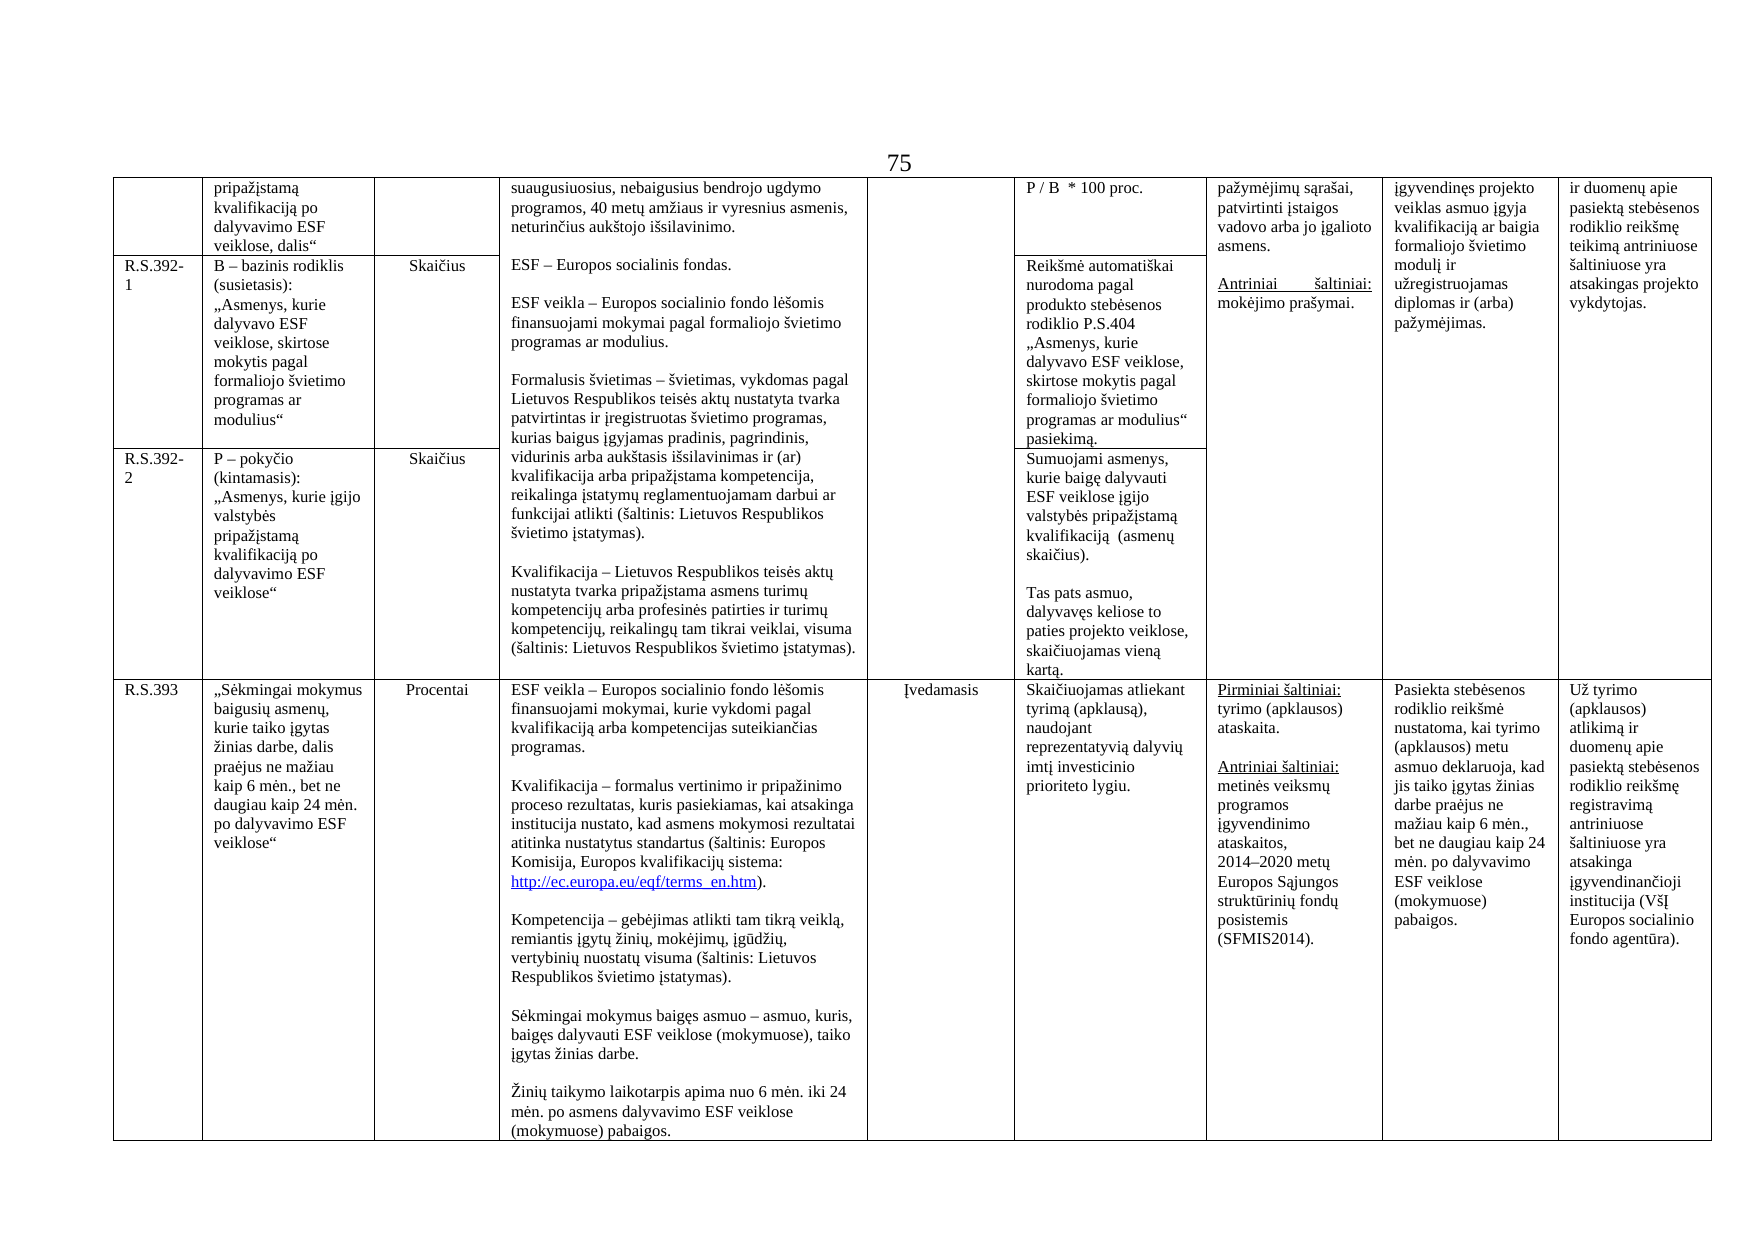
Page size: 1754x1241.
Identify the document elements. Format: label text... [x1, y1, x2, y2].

table_cell P / B * 100 proc. [1015, 178, 1206, 255]
table_cell Pirminiai šaltiniai: tyrimo (apklausos) ataskaita. Antriniai šaltiniai: metinės veiksmų programos įgyvendinimo ataskaitos, 2014–2020 metų Europos Sąjungos struktūrinių fondų posistemis (SFMIS2014). [1207, 680, 1382, 1140]
table_cell Procentai [375, 680, 499, 1140]
table_cell Pasiekta stebėsenos rodiklio reikšmė nustatoma, kai tyrimo (apklausos) metu asmuo deklaruoja, kad jis taiko įgytas žinias darbe praėjus ne mažiau kaip 6 mėn., bet ne daugiau kaip 24 mėn. po dalyvavimo ESF veiklose (mokymuose) pabaigos. [1383, 680, 1558, 1140]
table_cell „Sėkmingai mokymus baigusių asmenų, kurie taiko įgytas žinias darbe, dalis praėjus ne mažiau kaip 6 mėn., bet ne daugiau kaip 24 mėn. po dalyvavimo ESF veiklose“ [203, 680, 374, 1140]
table_cell ESF veikla – Europos socialinio fondo lėšomis finansuojami mokymai, kurie vykdomi pagal kvalifikaciją arba kompetencijas suteikiančias programas. Kvalifikacija – formalus vertinimo ir pripažinimo proceso rezultatas, kuris pasiekiamas, kai atsakinga institucija nustato, kad asmens mokymosi rezultatai atitinka nustatytus standartus (šaltinis: Europos Komisija, Europos kvalifikacijų sistema: http://ec.europa.eu/eqf/terms_en.htm). Kompetencija – gebėjimas atlikti tam tikrą veiklą, remiantis įgytų žinių, mokėjimų, įgūdžių, vertybinių nuostatų visuma (šaltinis: Lietuvos Respublikos švietimo įstatymas). Sėkmingai mokymus baigęs asmuo – asmuo, kuris, baigęs dalyvauti ESF veiklose (mokymuose), taiko įgytas žinias darbe. Žinių taikymo laikotarpis apima nuo 6 mėn. iki 24 mėn. po asmens dalyvavimo ESF veiklose (mokymuose) pabaigos. [500, 680, 867, 1140]
table_cell pripažįstamą kvalifikaciją po dalyvavimo ESF veiklose, dalis“ [203, 178, 374, 255]
table_cell P – pokyčio (kintamasis): „Asmenys, kurie įgijo valstybės pripažįstamą kvalifikaciją po dalyvavimo ESF veiklose“ [203, 449, 374, 679]
table_cell Reikšmė automatiškai nurodoma pagal produkto stebėsenos rodiklio P.S.404 „Asmenys, kurie dalyvavo ESF veiklose, skirtose mokytis pagal formaliojo švietimo programas ar modulius“ pasiekimą. [1015, 256, 1206, 448]
table_cell Skaičius [375, 449, 499, 679]
table_cell Už tyrimo (apklausos) atlikimą ir duomenų apie pasiektą stebėsenos rodiklio reikšmę registravimą antriniuose šaltiniuose yra atsakinga įgyvendinančioji institucija (VšĮ Europos socialinio fondo agentūra). [1559, 680, 1711, 1140]
table_cell pažymėjimų sąrašai, patvirtinti įstaigos vadovo arba jo įgalioto asmens. Antriniai šaltiniai: mokėjimo prašymai. [1207, 178, 1382, 679]
table_cell Sumuojami asmenys, kurie baigę dalyvauti ESF veiklose įgijo valstybės pripažįstamą kvalifikaciją (asmenų skaičius). Tas pats asmuo, dalyvavęs keliose to paties projekto veiklose, skaičiuojamas vieną kartą. [1015, 449, 1206, 679]
table_cell R.S.392-2 [114, 449, 202, 679]
table_cell Įvedamasis [868, 680, 1014, 1140]
table_cell [868, 178, 1014, 679]
table_cell ir duomenų apie pasiektą stebėsenos rodiklio reikšmę teikimą antriniuose šaltiniuose yra atsakingas projekto vykdytojas. [1559, 178, 1711, 679]
table_cell R.S.392-1 [114, 256, 202, 448]
table_cell B – bazinis rodiklis (susietasis): „Asmenys, kurie dalyvavo ESF veiklose, skirtose mokytis pagal formaliojo švietimo programas ar modulius“ [203, 256, 374, 448]
table_cell suaugusiuosius, nebaigusius bendrojo ugdymo programos, 40 metų amžiaus ir vyresnius asmenis, neturinčius aukštojo išsilavinimo. ESF – Europos socialinis fondas. ESF veikla – Europos socialinio fondo lėšomis finansuojami mokymai pagal formaliojo švietimo programas ar modulius. Formalusis švietimas – švietimas, vykdomas pagal Lietuvos Respublikos teisės aktų nustatyta tvarka patvirtintas ir įregistruotas švietimo programas, kurias baigus įgyjamas pradinis, pagrindinis, vidurinis arba aukštasis išsilavinimas ir (ar) kvalifikacija arba pripažįstama kompetencija, reikalinga įstatymų reglamentuojamam darbui ar funkcijai atlikti (šaltinis: Lietuvos Respublikos švietimo įstatymas). Kvalifikacija – Lietuvos Respublikos teisės aktų nustatyta tvarka pripažįstama asmens turimų kompetencijų arba profesinės patirties ir turimų kompetencijų, reikalingų tam tikrai veiklai, visuma (šaltinis: Lietuvos Respublikos švietimo įstatymas). [500, 178, 867, 679]
table_cell Skaičius [375, 256, 499, 448]
table_cell [114, 178, 202, 255]
table_cell įgyvendinęs projekto veiklas asmuo įgyja kvalifikaciją ar baigia formaliojo švietimo modulį ir užregistruojamas diplomas ir (arba) pažymėjimas. [1383, 178, 1558, 679]
table_cell R.S.393 [114, 680, 202, 1140]
table_cell [375, 178, 499, 255]
table_cell Skaičiuojamas atliekant tyrimą (apklausą), naudojant reprezentatyvią dalyvių imtį investicinio prioriteto lygiu. [1015, 680, 1206, 1140]
